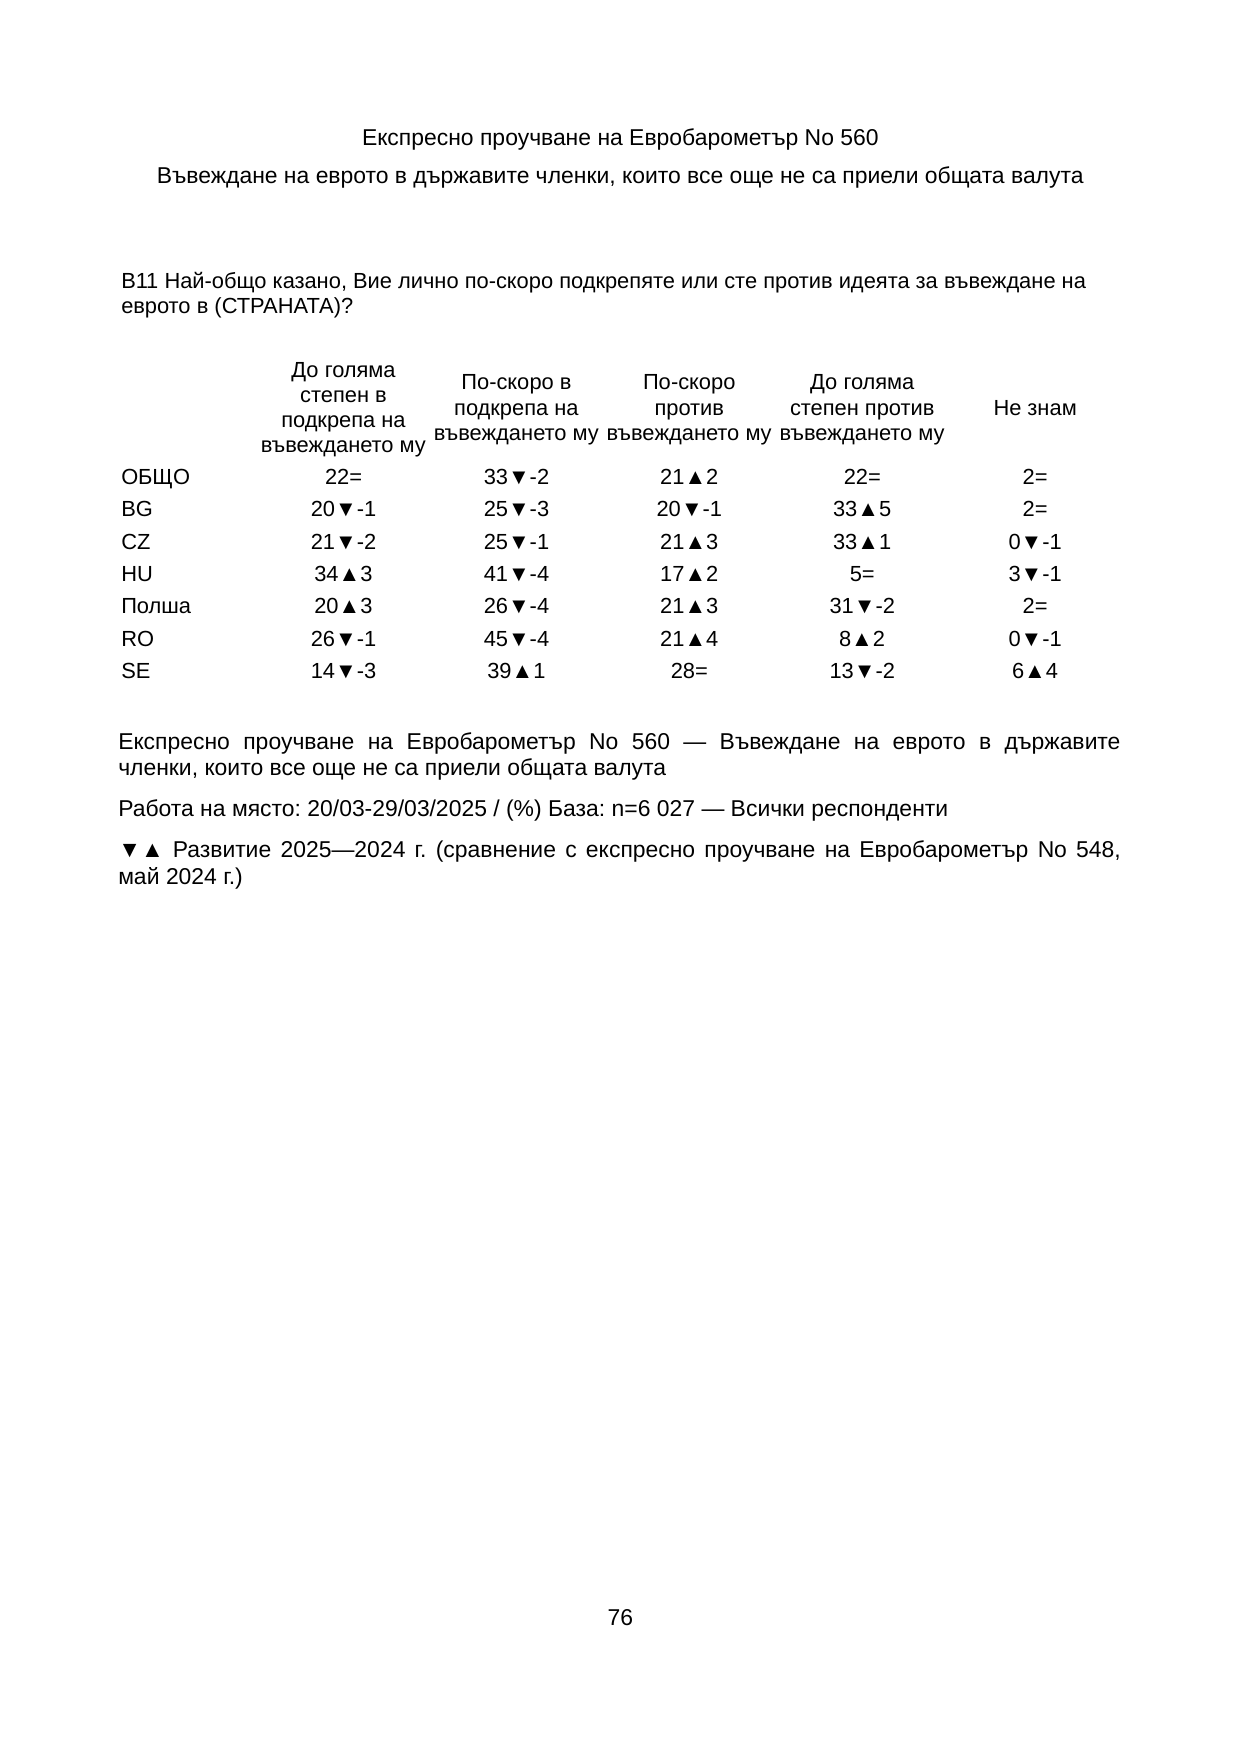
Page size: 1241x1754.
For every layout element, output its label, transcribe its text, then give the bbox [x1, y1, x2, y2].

table_cell 33▲5 [776, 493, 948, 525]
table_cell 2= [949, 493, 1121, 525]
table_cell 31▼-2 [776, 590, 948, 622]
table_cell BG [118, 493, 257, 525]
table_cell 45▼-4 [430, 622, 603, 655]
table_cell 33▼-2 [430, 460, 603, 493]
table_cell 22= [776, 460, 948, 493]
table_cell По-скоро против въвеждането му [603, 354, 776, 460]
table_cell 0▼-1 [949, 525, 1121, 557]
table_cell 17▲2 [603, 558, 776, 590]
table_cell До голяма степен против въвеждането му [776, 354, 948, 460]
table_cell 25▼-1 [430, 525, 603, 557]
table_cell 26▼-4 [430, 590, 603, 622]
table_cell [257, 321, 430, 354]
table_cell [430, 321, 603, 354]
table_cell 8▲2 [776, 622, 948, 655]
table_cell 20▼-1 [603, 493, 776, 525]
table_cell RO [118, 622, 257, 655]
table_cell [603, 321, 776, 354]
table_cell По-скоро в подкрепа на въвеждането му [430, 354, 603, 460]
text ▼▲ Развитие 2025—2024 г. (сравнение с експресно проучване на Евробарометър No 548, май 2024 г.) [118, 836, 1122, 889]
table_cell [118, 321, 257, 354]
table_cell 2= [949, 460, 1121, 493]
table_cell 21▲3 [603, 525, 776, 557]
table_cell CZ [118, 525, 257, 557]
table_cell HU [118, 558, 257, 590]
table_cell 21▲4 [603, 622, 776, 655]
text Работа на място: 20/03-29/03/2025 / (%) База: n=6 027 — Всички респонденти [118, 795, 1122, 822]
table_cell [776, 321, 948, 354]
table_cell 21▲3 [603, 590, 776, 622]
table_cell 28= [603, 655, 776, 687]
table_cell До голяма степен в подкрепа на въвеждането му [257, 354, 430, 460]
table_cell 14▼-3 [257, 655, 430, 687]
table_cell 34▲3 [257, 558, 430, 590]
table_cell 33▲1 [776, 525, 948, 557]
table_cell [949, 321, 1121, 354]
table_cell [118, 354, 257, 460]
table_cell 20▲3 [257, 590, 430, 622]
table_cell 26▼-1 [257, 622, 430, 655]
table_cell 22= [257, 460, 430, 493]
table_cell 13▼-2 [776, 655, 948, 687]
text Експресно проучване на Евробарометър No 560 — Въвеждане на еврото в държавите членки, които все още не са приели общата валута [118, 728, 1122, 781]
table_cell 5= [776, 558, 948, 590]
table_cell 20▼-1 [257, 493, 430, 525]
table_cell Не знам [949, 354, 1121, 460]
table_cell 25▼-3 [430, 493, 603, 525]
table_cell 3▼-1 [949, 558, 1121, 590]
table_cell 0▼-1 [949, 622, 1121, 655]
table_header В11 Най-общо казано, Вие лично по-скоро подкрепяте или сте против идеята за въвеждане на еврото в (СТРАНАТА)? [118, 265, 1121, 321]
table_cell 2= [949, 590, 1121, 622]
table_cell 6▲4 [949, 655, 1121, 687]
table_cell 21▼-2 [257, 525, 430, 557]
table_cell ОБЩО [118, 460, 257, 493]
table_cell SE [118, 655, 257, 687]
table_cell Полша [118, 590, 257, 622]
table_cell 21▲2 [603, 460, 776, 493]
table_cell 39▲1 [430, 655, 603, 687]
table_cell 41▼-4 [430, 558, 603, 590]
